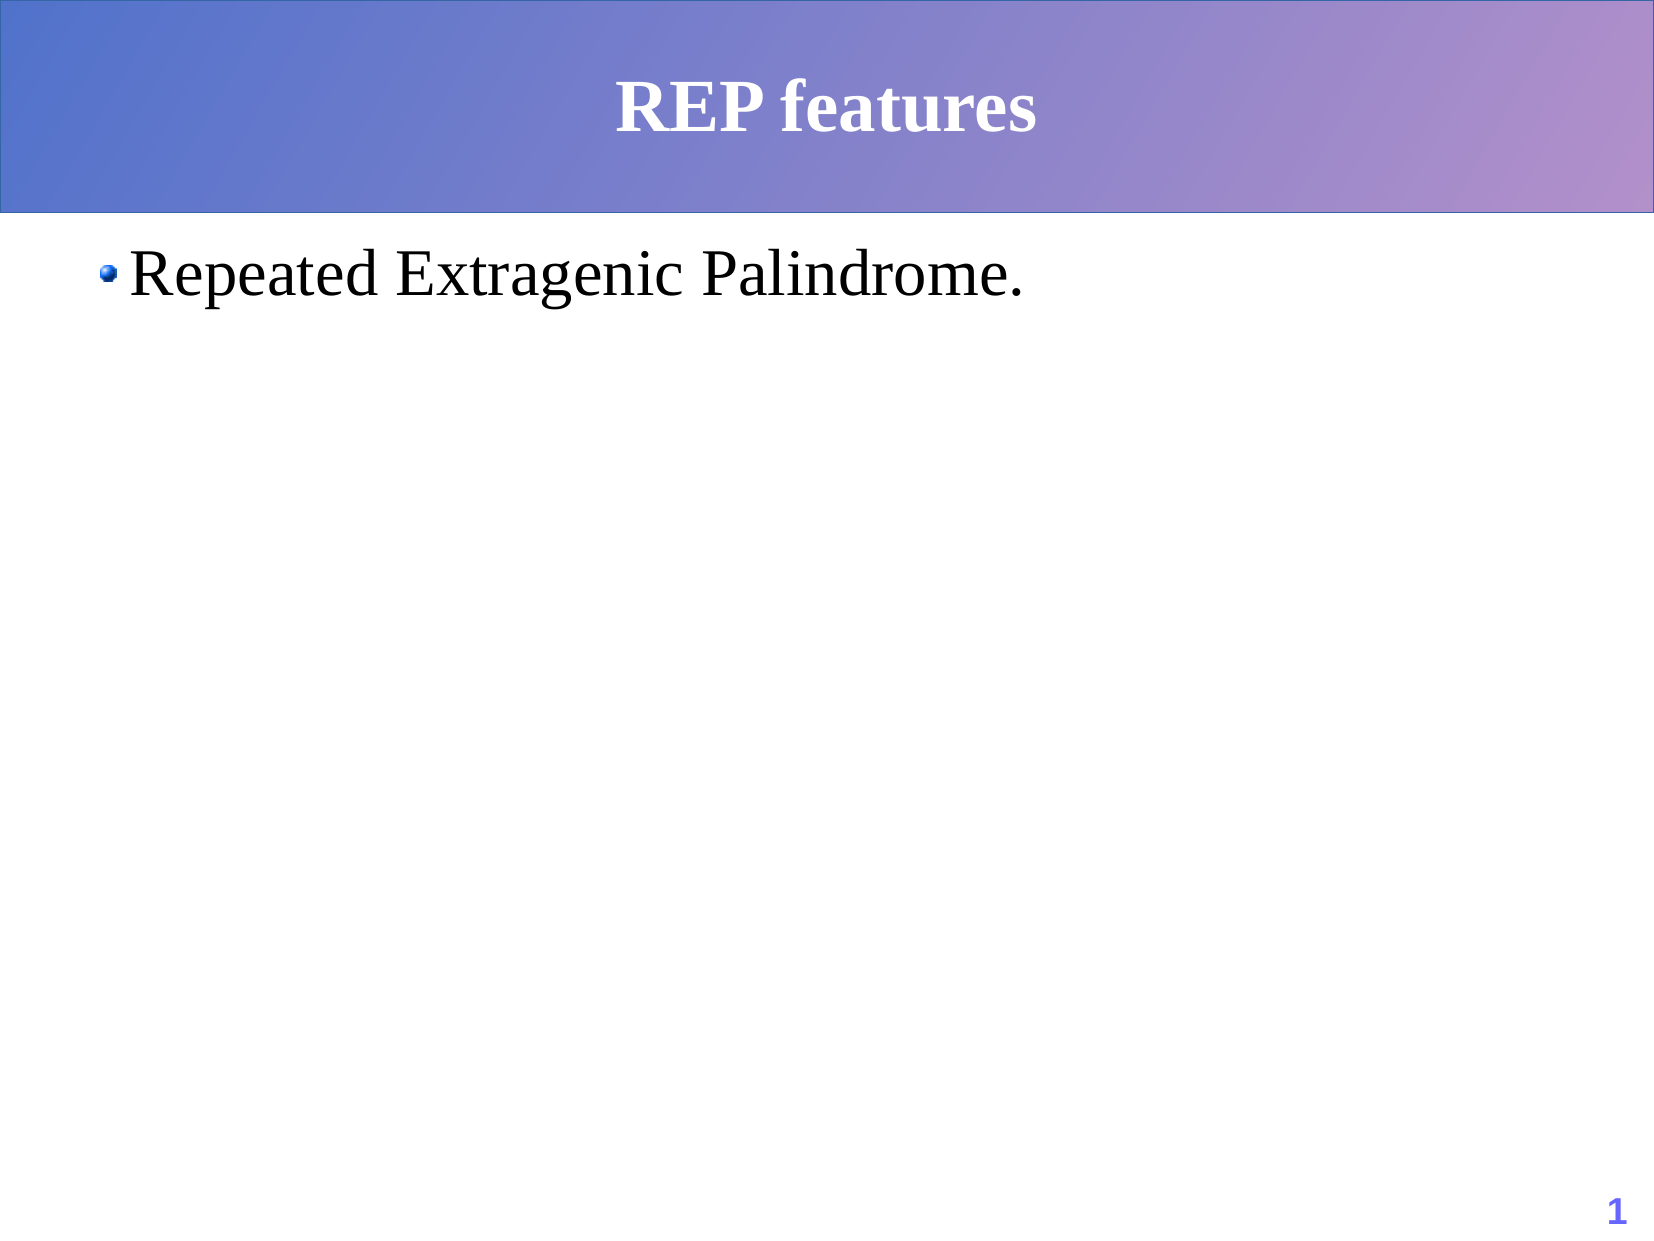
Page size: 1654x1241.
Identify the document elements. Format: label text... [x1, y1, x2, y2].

list Repeated Extragenic Palindrome. [82, 236, 1571, 1158]
title REP features [82, 23, 1571, 189]
text_box 1 [1592, 1183, 1641, 1241]
